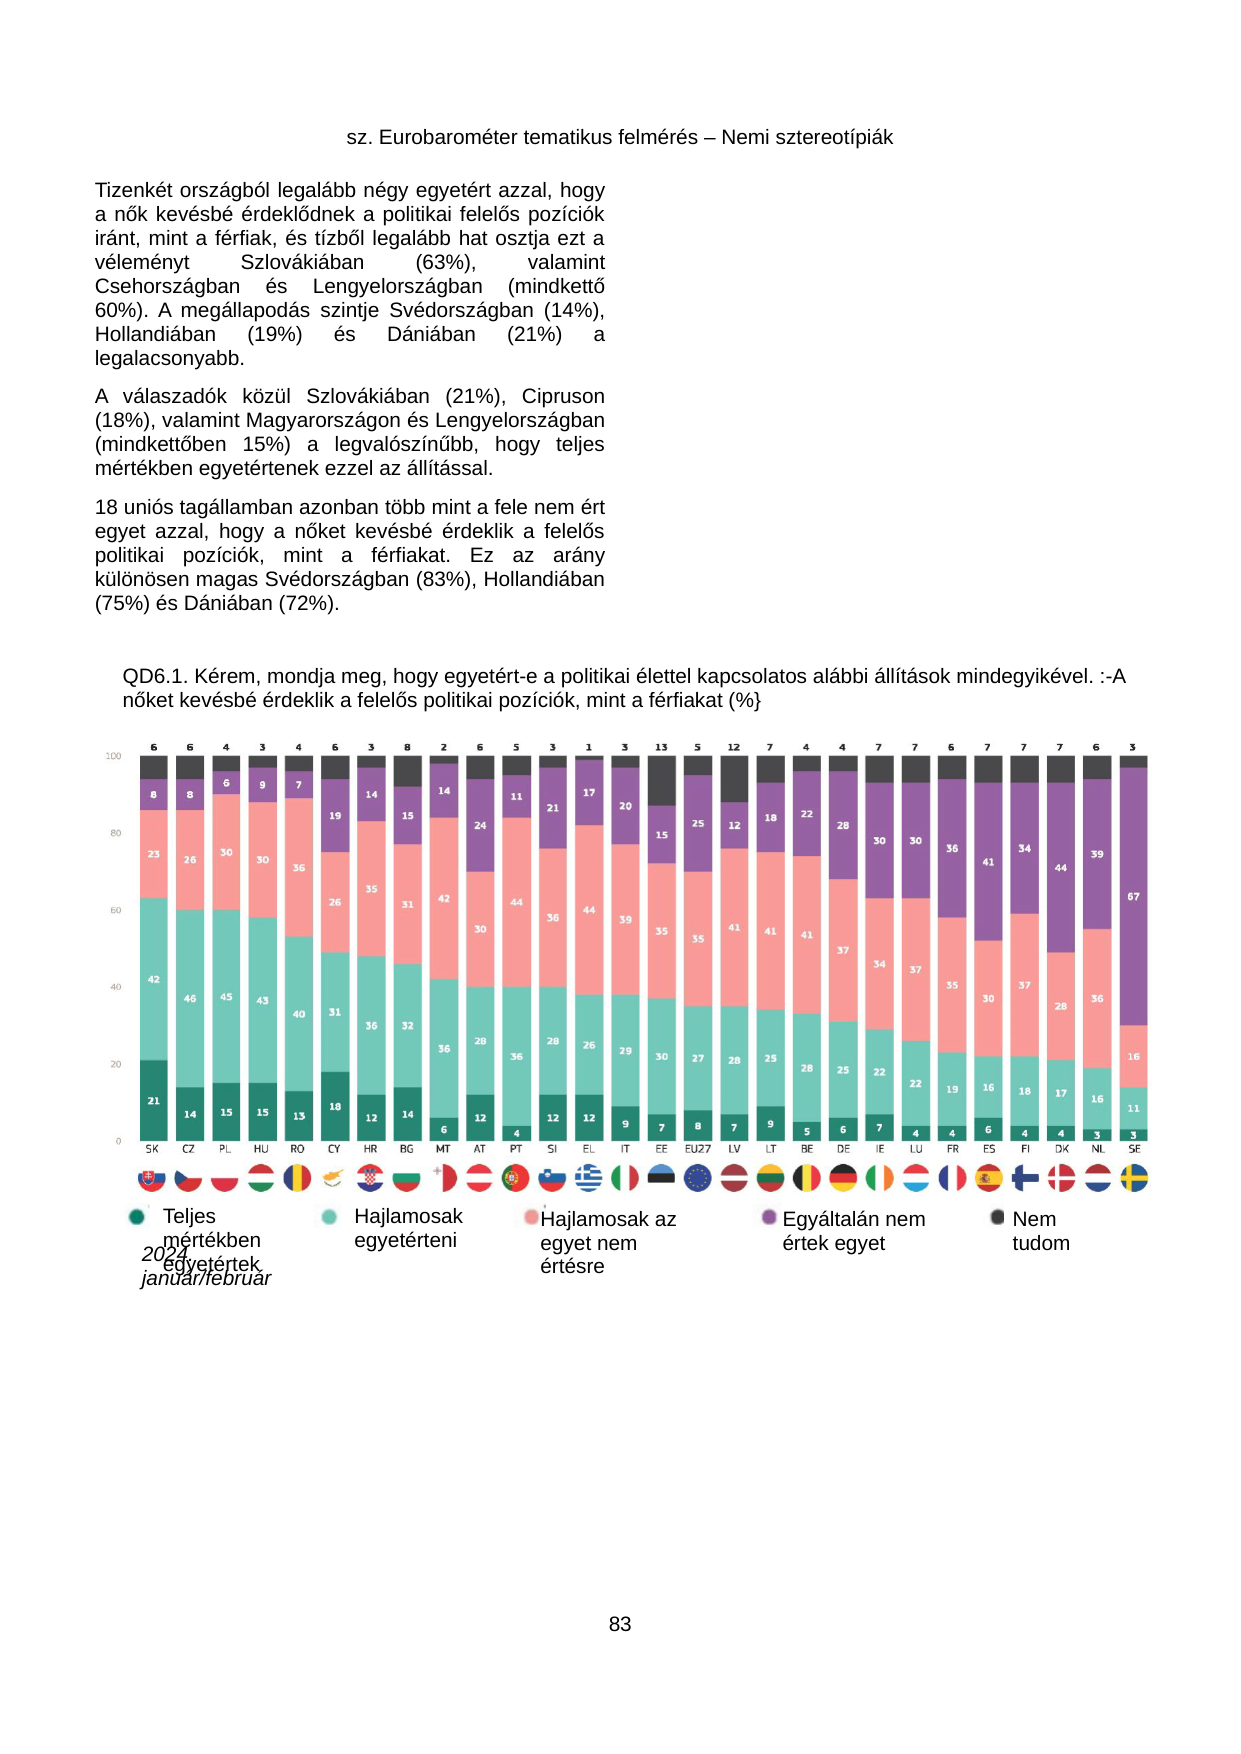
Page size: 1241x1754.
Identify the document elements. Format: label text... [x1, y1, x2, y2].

text A válaszadók közül Szlovákiában (21%), Cipruson (18%), valamint Magyarországon és Lengyelországban (mindkettőben 15%) a legvalószínűbb, hogy teljes mértékben egyetértenek ezzel az állítással. [94, 384, 605, 480]
picture [96, 736, 1152, 1193]
text 18 uniós tagállamban azonban több mint a fele nem ért egyet azzal, hogy a nőket kevésbé érdeklik a felelős politikai pozíciók, mint a férfiakat. Ez az arány különösen magas Svédországban (83%), Hollandiában (75%) és Dániában (72%). [94, 495, 605, 614]
text Tizenkét országból legalább négy egyetért azzal, hogy a nők kevésbé érdeklődnek a politikai felelős pozíciók iránt, mint a férfiak, és tízből legalább hat osztja ezt a véleményt Szlovákiában (63%), valamint Csehországban és Lengyelországban (mindkettő 60%). A megállapodás szintje Svédországban (14%), Hollandiában (19%) és Dániában (21%) a legalacsonyabb. [94, 178, 605, 370]
picture [118, 1198, 1004, 1229]
